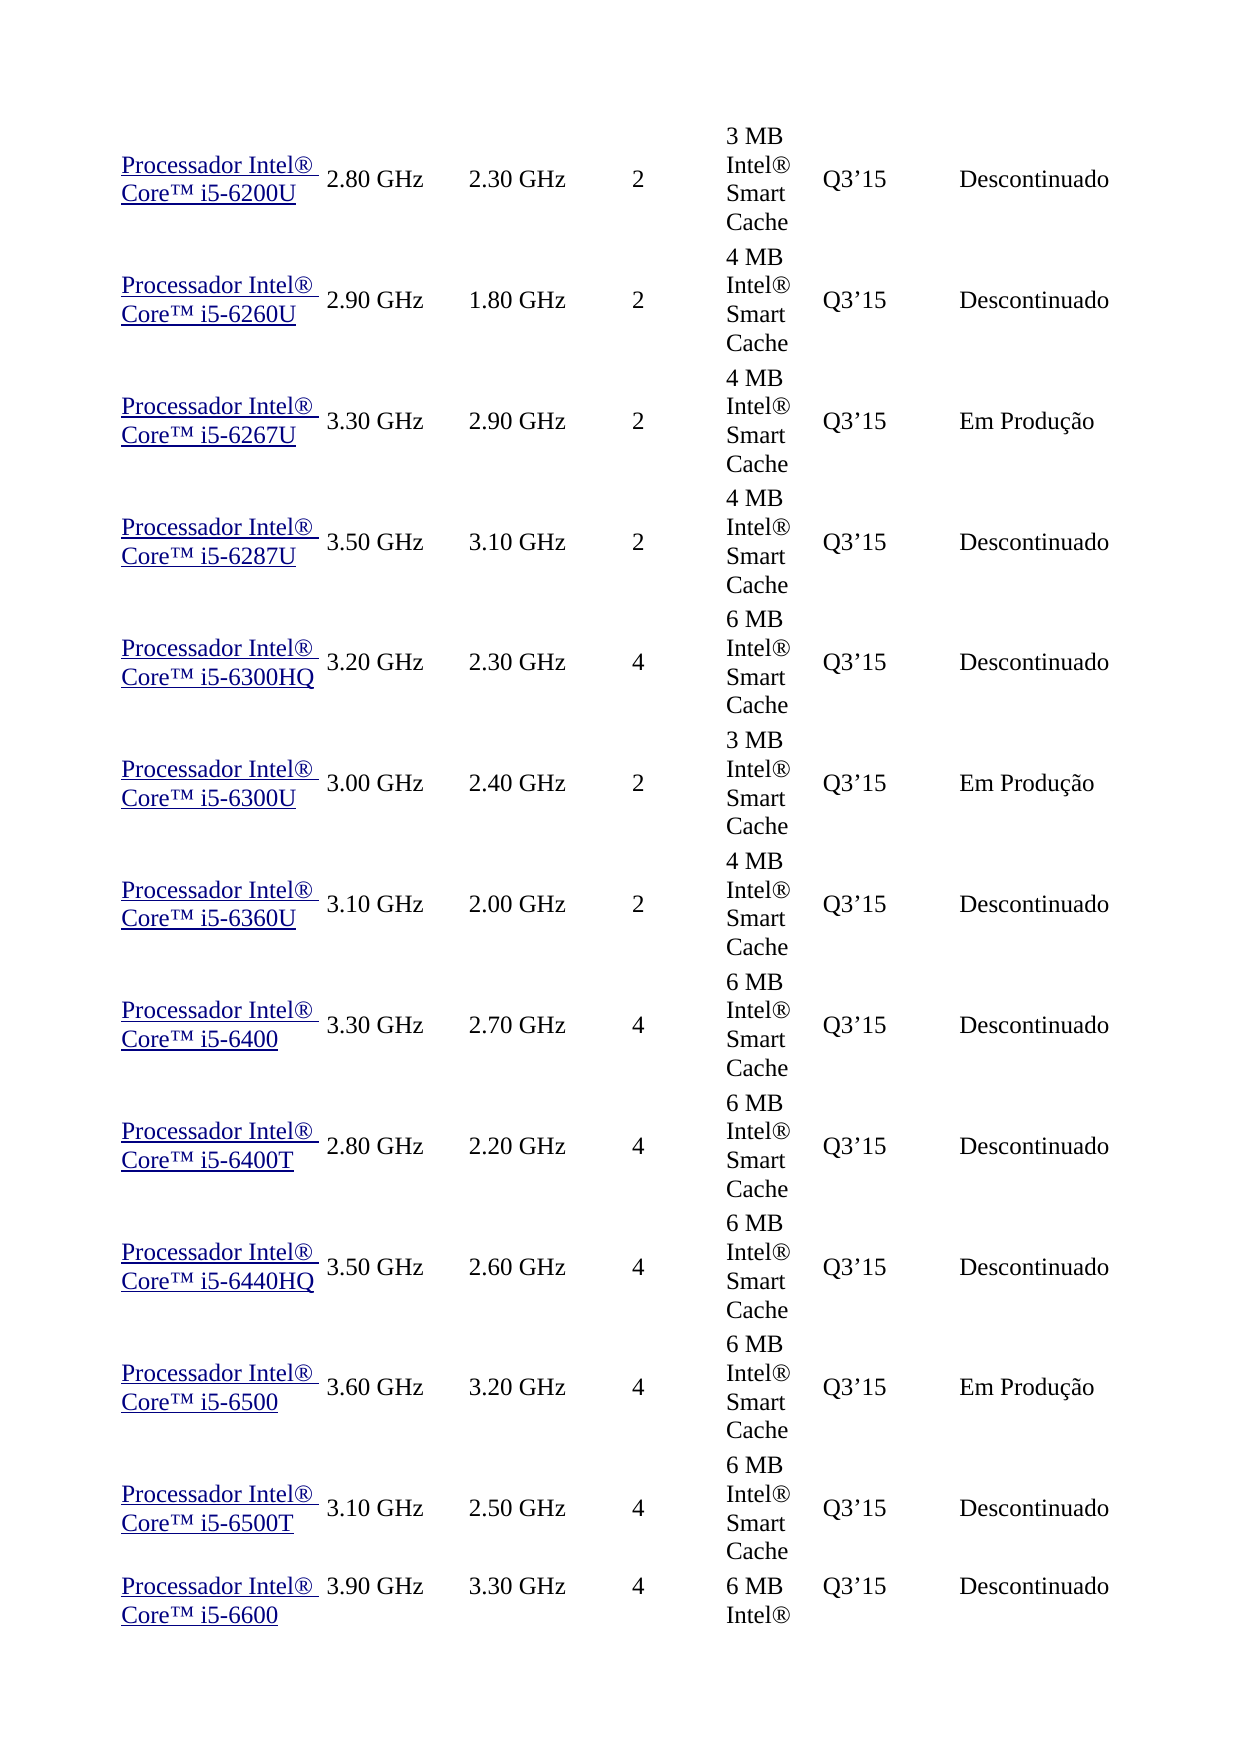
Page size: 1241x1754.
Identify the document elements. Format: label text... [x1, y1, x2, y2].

table_cell Descontinuado [956, 118, 1122, 239]
table_cell Descontinuado [956, 1085, 1122, 1206]
table_cell 3 MB Intel® Smart Cache [723, 118, 820, 239]
table_cell 4 MB Intel® Smart Cache [723, 360, 820, 481]
table_cell 3.90 GHz [324, 1568, 466, 1631]
table_cell Q3’15 [820, 1206, 956, 1326]
table_cell 4 [629, 1568, 723, 1631]
table_cell 2.80 GHz [324, 118, 466, 239]
table_cell 3.10 GHz [466, 481, 629, 601]
table_cell 6 MB Intel® Smart Cache [723, 964, 820, 1085]
table_cell Processador Intel® Core™ i5-6440HQ [118, 1206, 323, 1326]
table_cell 2 [629, 481, 723, 601]
table_cell Q3’15 [820, 239, 956, 360]
table_cell Descontinuado [956, 601, 1122, 722]
table_cell 4 [629, 601, 723, 722]
table_cell 2 [629, 843, 723, 964]
table_cell 2 [629, 360, 723, 481]
table_cell 3 MB Intel® Smart Cache [723, 722, 820, 843]
table_cell Processador Intel® Core™ i5-6500T [118, 1447, 323, 1568]
table_cell Q3’15 [820, 722, 956, 843]
table_cell 3.30 GHz [324, 964, 466, 1085]
table_cell Descontinuado [956, 1206, 1122, 1326]
table_cell 6 MB Intel® Smart Cache [723, 1085, 820, 1206]
table_cell Processador Intel® Core™ i5-6360U [118, 843, 323, 964]
table_cell 3.20 GHz [324, 601, 466, 722]
table_cell 2.40 GHz [466, 722, 629, 843]
table_cell Q3’15 [820, 843, 956, 964]
table_cell 6 MB Intel® Smart Cache [723, 1206, 820, 1326]
table_cell 2.90 GHz [324, 239, 466, 360]
table_cell Processador Intel® Core™ i5-6267U [118, 360, 323, 481]
table_cell 2.30 GHz [466, 601, 629, 722]
table_cell 3.10 GHz [324, 843, 466, 964]
table_cell Q3’15 [820, 1447, 956, 1568]
table_cell Q3’15 [820, 601, 956, 722]
table_cell Descontinuado [956, 481, 1122, 601]
table_cell 6 MB Intel® Smart Cache [723, 1447, 820, 1568]
table_cell 1.80 GHz [466, 239, 629, 360]
table_cell Descontinuado [956, 843, 1122, 964]
table_cell 2 [629, 118, 723, 239]
table_cell 2.00 GHz [466, 843, 629, 964]
table_cell 4 [629, 1447, 723, 1568]
table_cell Q3’15 [820, 1326, 956, 1447]
table_cell Processador Intel® Core™ i5-6200U [118, 118, 323, 239]
table_cell Descontinuado [956, 1568, 1122, 1631]
table_cell 3.50 GHz [324, 481, 466, 601]
table_cell Processador Intel® Core™ i5-6400T [118, 1085, 323, 1206]
table_cell 2 [629, 722, 723, 843]
table_cell 6 MB Intel® Smart Cache [723, 1326, 820, 1447]
table_cell 2.80 GHz [324, 1085, 466, 1206]
table_cell Processador Intel® Core™ i5-6500 [118, 1326, 323, 1447]
table_cell 3.50 GHz [324, 1206, 466, 1326]
table_cell 2.50 GHz [466, 1447, 629, 1568]
table_cell 4 [629, 1206, 723, 1326]
table_cell 6 MB Intel® Smart Cache [723, 601, 820, 722]
table_cell Processador Intel® Core™ i5-6300HQ [118, 601, 323, 722]
table_cell 4 MB Intel® Smart Cache [723, 481, 820, 601]
table_cell 4 [629, 1085, 723, 1206]
table_cell 4 [629, 964, 723, 1085]
table_cell 3.30 GHz [324, 360, 466, 481]
table_cell Q3’15 [820, 1568, 956, 1631]
table_cell Processador Intel® Core™ i5-6600 [118, 1568, 323, 1631]
table_cell Em Produção [956, 360, 1122, 481]
table_cell 4 [629, 1326, 723, 1447]
table_cell 2.20 GHz [466, 1085, 629, 1206]
table_cell Q3’15 [820, 481, 956, 601]
table_cell Descontinuado [956, 1447, 1122, 1568]
table_cell 4 MB Intel® Smart Cache [723, 843, 820, 964]
table_cell 2 [629, 239, 723, 360]
table_cell Q3’15 [820, 118, 956, 239]
table_cell 3.60 GHz [324, 1326, 466, 1447]
table_cell 3.00 GHz [324, 722, 466, 843]
table_cell 2.30 GHz [466, 118, 629, 239]
table_cell Q3’15 [820, 360, 956, 481]
table_cell Descontinuado [956, 964, 1122, 1085]
table_cell 3.30 GHz [466, 1568, 629, 1631]
table_cell 3.20 GHz [466, 1326, 629, 1447]
table_cell Processador Intel® Core™ i5-6287U [118, 481, 323, 601]
table_cell 3.10 GHz [324, 1447, 466, 1568]
table_cell Processador Intel® Core™ i5-6300U [118, 722, 323, 843]
table_cell Q3’15 [820, 1085, 956, 1206]
table_cell 4 MB Intel® Smart Cache [723, 239, 820, 360]
table_cell Q3’15 [820, 964, 956, 1085]
table_cell 2.90 GHz [466, 360, 629, 481]
table_cell Processador Intel® Core™ i5-6260U [118, 239, 323, 360]
table_cell Em Produção [956, 722, 1122, 843]
table_cell 2.70 GHz [466, 964, 629, 1085]
table_cell 2.60 GHz [466, 1206, 629, 1326]
table_cell 6 MB Intel® [723, 1568, 820, 1631]
table_cell Processador Intel® Core™ i5-6400 [118, 964, 323, 1085]
table_cell Descontinuado [956, 239, 1122, 360]
table_cell Em Produção [956, 1326, 1122, 1447]
